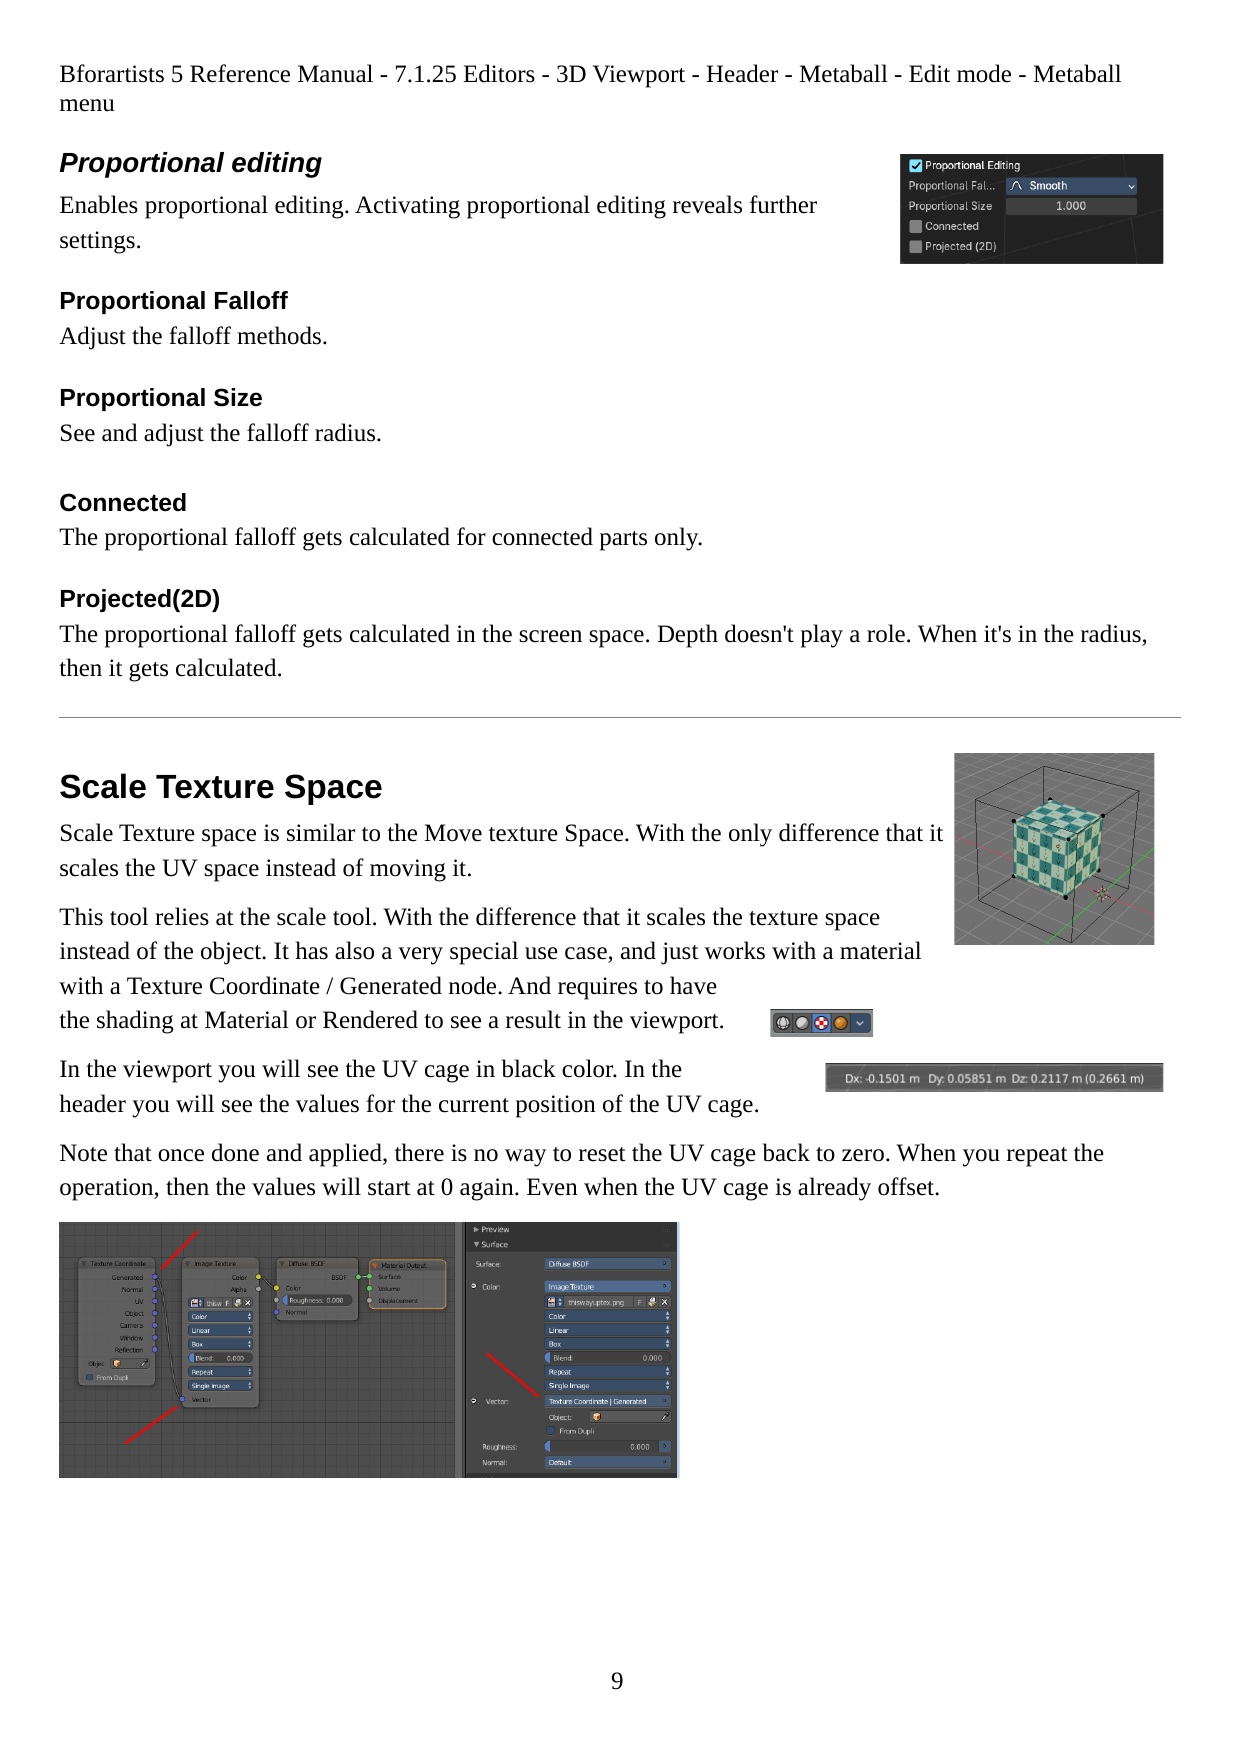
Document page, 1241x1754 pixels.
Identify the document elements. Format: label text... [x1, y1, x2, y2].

subtitle Proportional editing [59, 146, 1181, 178]
text Scale Texture space is similar to the Move texture Space. With the only difference that it scales the UV space instead of moving it. [59, 818, 954, 882]
picture [900, 154, 1164, 264]
subtitle Connected [59, 488, 1181, 516]
picture [825, 1063, 1164, 1092]
text The proportional falloff gets calculated for connected parts only. [59, 522, 1181, 551]
text Enables proportional editing. Activating proportional editing reveals further settings. [59, 190, 900, 254]
subtitle Proportional Falloff [59, 286, 1181, 315]
text The proportional falloff gets calculated in the screen space. Depth doesn't play a role. When it's in the radius, then it gets calculated. [59, 619, 1181, 682]
picture [59, 1222, 680, 1478]
text Note that once done and applied, there is no way to reset the UV cage back to zero. When you repeat the operation, then the values will start at 0 again. Even when the UV cage is already offset. [59, 1138, 1181, 1201]
subtitle Proportional Size [59, 383, 1181, 411]
subtitle Scale Texture Space [59, 767, 954, 806]
text In the viewport you will see the UV cage in black color. In the header you will see the values for the current position of the UV cage. [59, 1054, 1181, 1118]
picture [770, 1009, 874, 1037]
subtitle Projected(2D) [59, 584, 1181, 612]
text Adjust the falloff methods. [59, 321, 1181, 350]
subtitle [1155, 767, 1181, 806]
text This tool relies at the scale tool. With the difference that it scales the texture space instead of the object. It has also a very special use case, and just works with a material with a Texture Coordinate / Generated node. And requires to have the shading at Material or Rendered to see a result in the viewport. [59, 902, 1181, 1034]
picture [954, 753, 1155, 945]
text See and adjust the falloff radius. [59, 418, 1181, 446]
